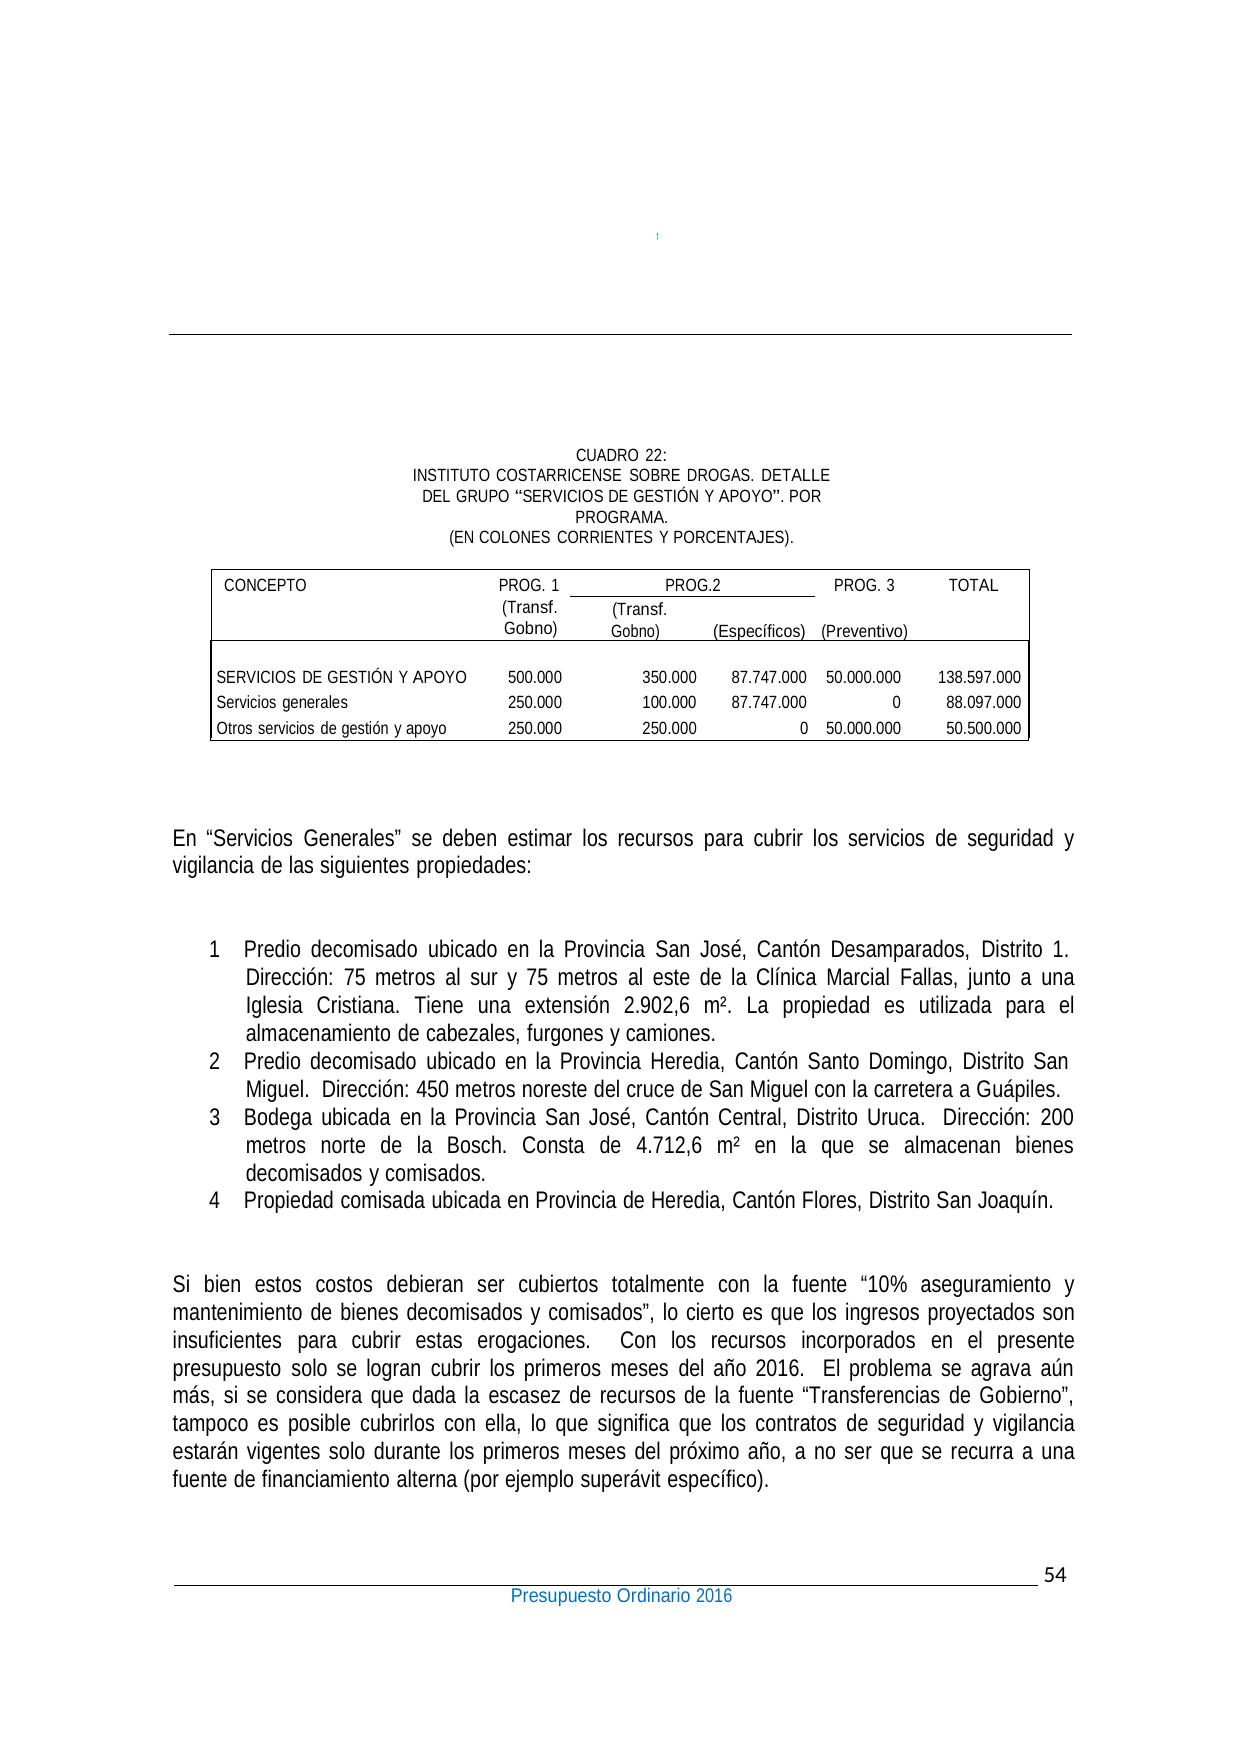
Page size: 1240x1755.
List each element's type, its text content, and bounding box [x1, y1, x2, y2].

table_header 50.000.000 [816, 641, 919, 690]
text Gobno) (Específicos) (Preventivo) [611, 620, 1029, 640]
text INSTITUTO COSTARRICENSE SOBRE DROGAS. DETALLE DEL GRUPO “SERVICIOS DE GESTIÓN Y APOYO”. POR PROGRAMA. [401, 465, 842, 527]
table_cell 50.000.000 [816, 716, 919, 740]
table_cell 88.097.000 [919, 690, 1028, 716]
text (EN COLONES CORRIENTES Y PORCENTAJES). [444, 527, 799, 547]
table_cell 50.500.000 [919, 716, 1028, 740]
text 3 Bodega ubicada en la Provincia San José, Cantón Central, Distrito Uruca. Dirección: 200 metros norte de la Bosch. Consta de 4.712,6 m² en la que se almacenan bienes decomisados y comisados. [209, 1103, 1075, 1186]
table_cell Otros servicios de gestión y apoyo [211, 716, 488, 740]
text (Transf. [612, 599, 1029, 619]
table_header SERVICIOS DE GESTIÓN Y APOYO [212, 641, 488, 690]
text 4 Propiedad comisada ubicada en Provincia de Heredia, Cantón Flores, Distrito San Joaquín. [209, 1186, 1085, 1214]
text 1 Predio decomisado ubicado en la Provincia San José, Cantón Desamparados, Distrito 1. [209, 935, 1085, 963]
text CONCEPTO PROG. 1 PROG.2 PROG. 3 TOTAL [219, 575, 1003, 595]
table_header 87.747.000 [714, 641, 816, 690]
text CUADRO 22: [571, 444, 672, 465]
text 2 Predio decomisado ubicado en la Provincia Heredia, Cantón Santo Domingo, Distrito San [209, 1047, 1085, 1074]
text [1030, 599, 1085, 619]
table_cell 250.000 [602, 716, 714, 740]
text En “Servicios Generales” se deben estimar los recursos para cubrir los servicios de seguridad y vigilancia de las siguientes propiedades: [172, 824, 1075, 879]
table_cell 0 [714, 716, 816, 740]
text (Transf. Gobno) [497, 597, 557, 638]
table_header 350.000 [602, 641, 714, 690]
text Miguel. Dirección: 450 metros noreste del cruce de San Miguel con la carretera a Guápiles. [246, 1075, 1063, 1102]
table_header 138.597.000 [919, 641, 1028, 690]
table_cell 100.000 [602, 690, 714, 716]
table_cell 250.000 [488, 690, 602, 716]
table_cell Servicios generales [212, 690, 488, 716]
table_cell 0 [816, 690, 919, 716]
table_cell 250.000 [488, 716, 602, 740]
table_header 500.000 [488, 641, 602, 690]
table_cell 87.747.000 [714, 690, 816, 716]
text [1030, 620, 1085, 640]
text Dirección: 75 metros al sur y 75 metros al este de la Clínica Marcial Fallas, junto a una Iglesia Cristiana. Tiene una extensión 2.902,6 m². La propiedad es utilizada para el almacenamiento de cabezales, furgones y camiones. [246, 963, 1075, 1046]
text Si bien estos costos debieran ser cubiertos totalmente con la fuente “10% aseguramiento y mantenimiento de bienes decomisados y comisados”, lo cierto es que los ingresos proyectados son insuficientes para cubrir estas erogaciones. Con los recursos incorporados en el presente presupuesto solo se logran cubrir los primeros meses del año 2016. El problema se agrava aún más, si se considera que dada la escasez de recursos de la fuente “Transferencias de Gobierno”, tampoco es posible cubrirlos con ella, lo que significa que los contratos de seguridad y vigilancia estarán vigentes solo durante los primeros meses del próximo año, a no ser que se recurra a una fuente de financiamiento alterna (por ejemplo superávit específico). [172, 1270, 1075, 1492]
